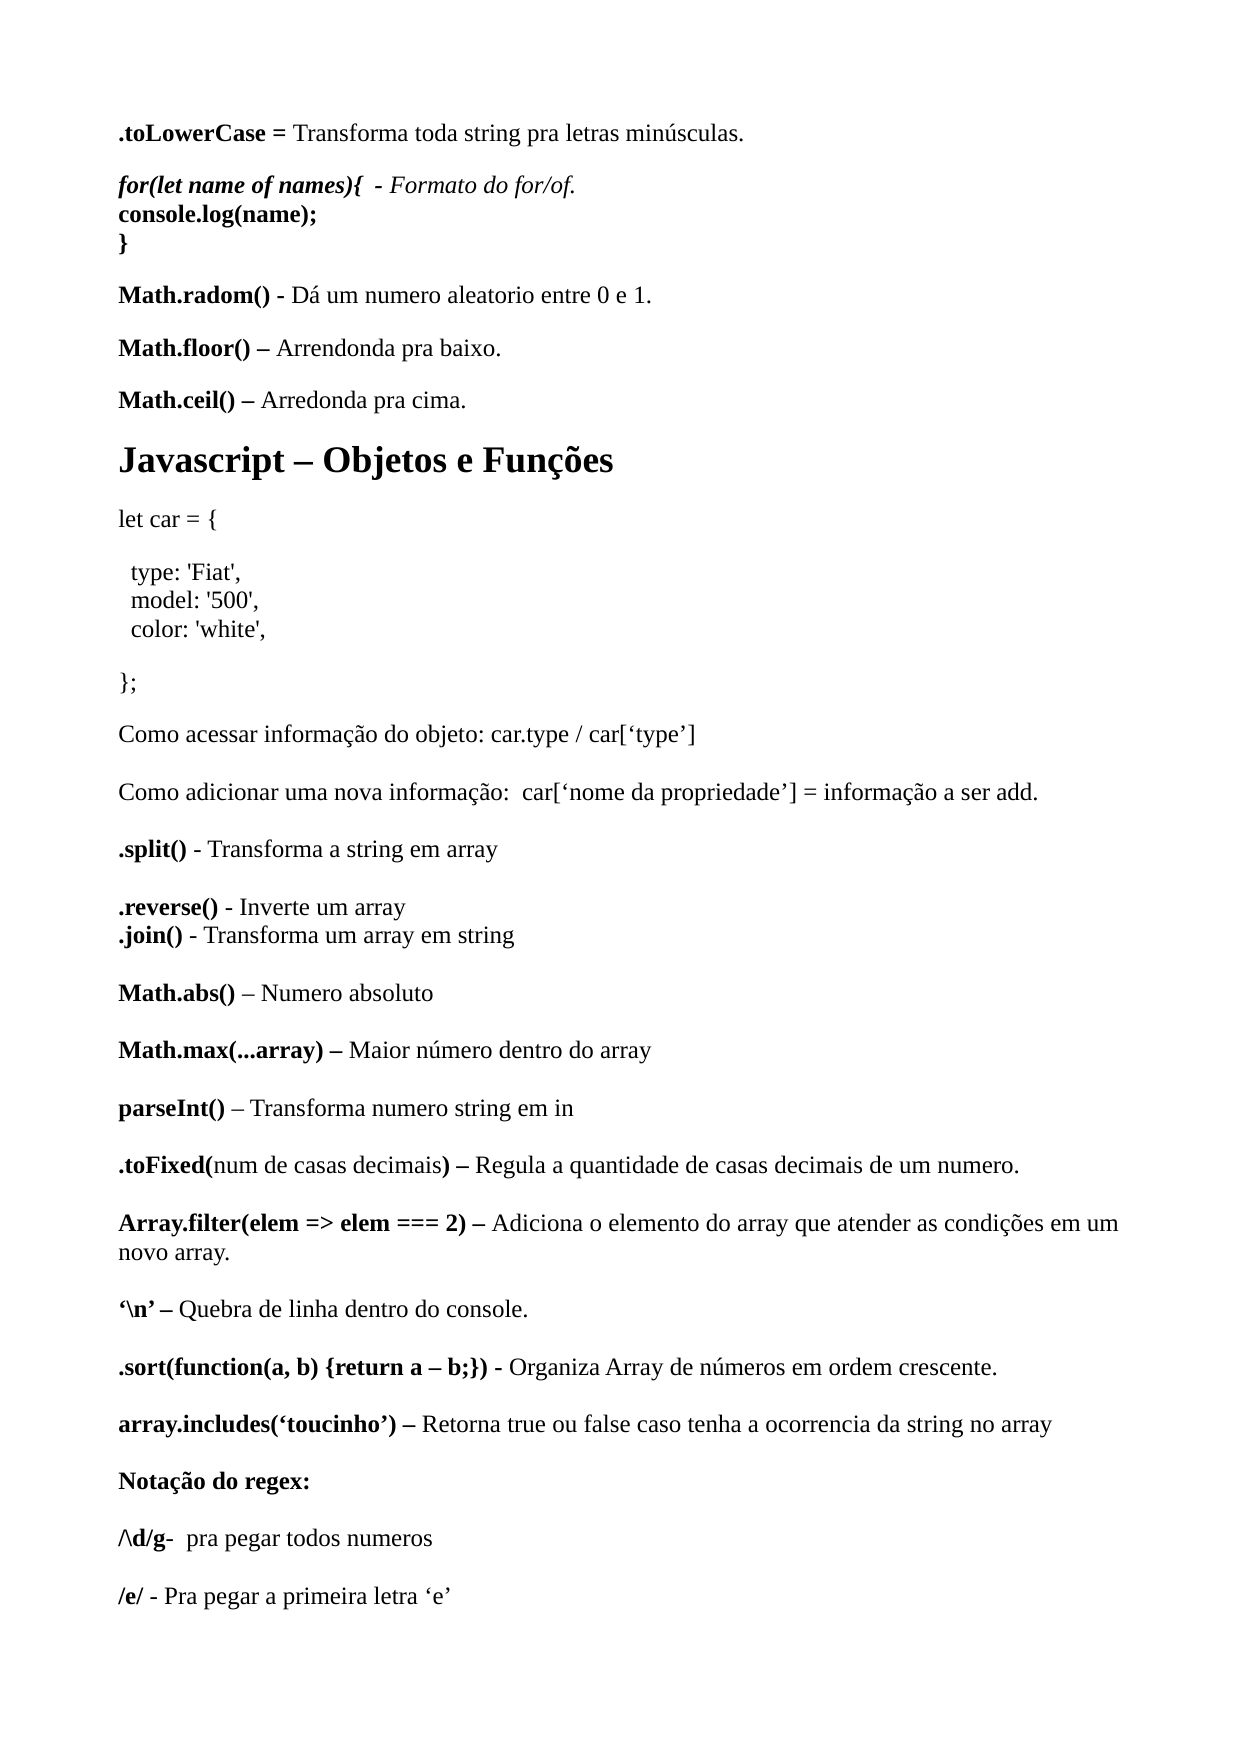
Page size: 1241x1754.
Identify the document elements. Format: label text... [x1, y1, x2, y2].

text .toLowerCase = Transforma toda string pra letras minúsculas. [118, 118, 1122, 147]
text model: '500', [118, 586, 1122, 614]
text console.log(name); [118, 199, 1122, 228]
text /\d/g- pra pegar todos numeros [118, 1523, 1122, 1552]
text Math.ceil() – Arredonda pra cima. [118, 385, 1122, 414]
text Javascript – Objetos e Funções [118, 438, 1122, 481]
text } [118, 228, 1122, 257]
text .toFixed(num de casas decimais) – Regula a quantidade de casas decimais de um numero. [118, 1150, 1122, 1179]
text parseInt() – Transforma numero string em in [118, 1093, 1122, 1122]
text Array.filter(elem => elem === 2) – Adiciona o elemento do array que atender as condições em um novo array. [118, 1208, 1122, 1265]
text }; [118, 667, 1122, 695]
text Como adicionar uma nova informação: car[‘nome da propriedade’] = informação a ser add. [118, 777, 1122, 805]
text .split() - Transforma a string em array [118, 834, 1122, 863]
text Math.max(...array) – Maior número dentro do array [118, 1035, 1122, 1064]
text .sort(function(a, b) {return a – b;}) - Organiza Array de números em ordem crescente. [118, 1352, 1122, 1380]
text /e/ - Pra pegar a primeira letra ‘e’ [118, 1581, 1122, 1609]
text type: 'Fiat', [118, 557, 1122, 586]
text Como acessar informação do objeto: car.type / car[‘type’] [118, 719, 1122, 748]
text let car = { [118, 504, 1122, 533]
text .reverse() - Inverte um array [118, 892, 1122, 920]
text color: 'white', [118, 614, 1122, 643]
text for(let name of names){ - Formato do for/of. [118, 171, 1122, 199]
text Math.radom() - Dá um numero aleatorio entre 0 e 1. [118, 280, 1122, 309]
text array.includes(‘toucinho’) – Retorna true ou false caso tenha a ocorrencia da string no array [118, 1409, 1122, 1437]
text Math.abs() – Numero absoluto [118, 978, 1122, 1007]
text Notação do regex: [118, 1466, 1122, 1494]
text ‘\n’ – Quebra de linha dentro do console. [118, 1294, 1122, 1323]
text .join() - Transforma um array em string [118, 920, 1122, 949]
text Math.floor() – Arrendonda pra baixo. [118, 333, 1122, 362]
